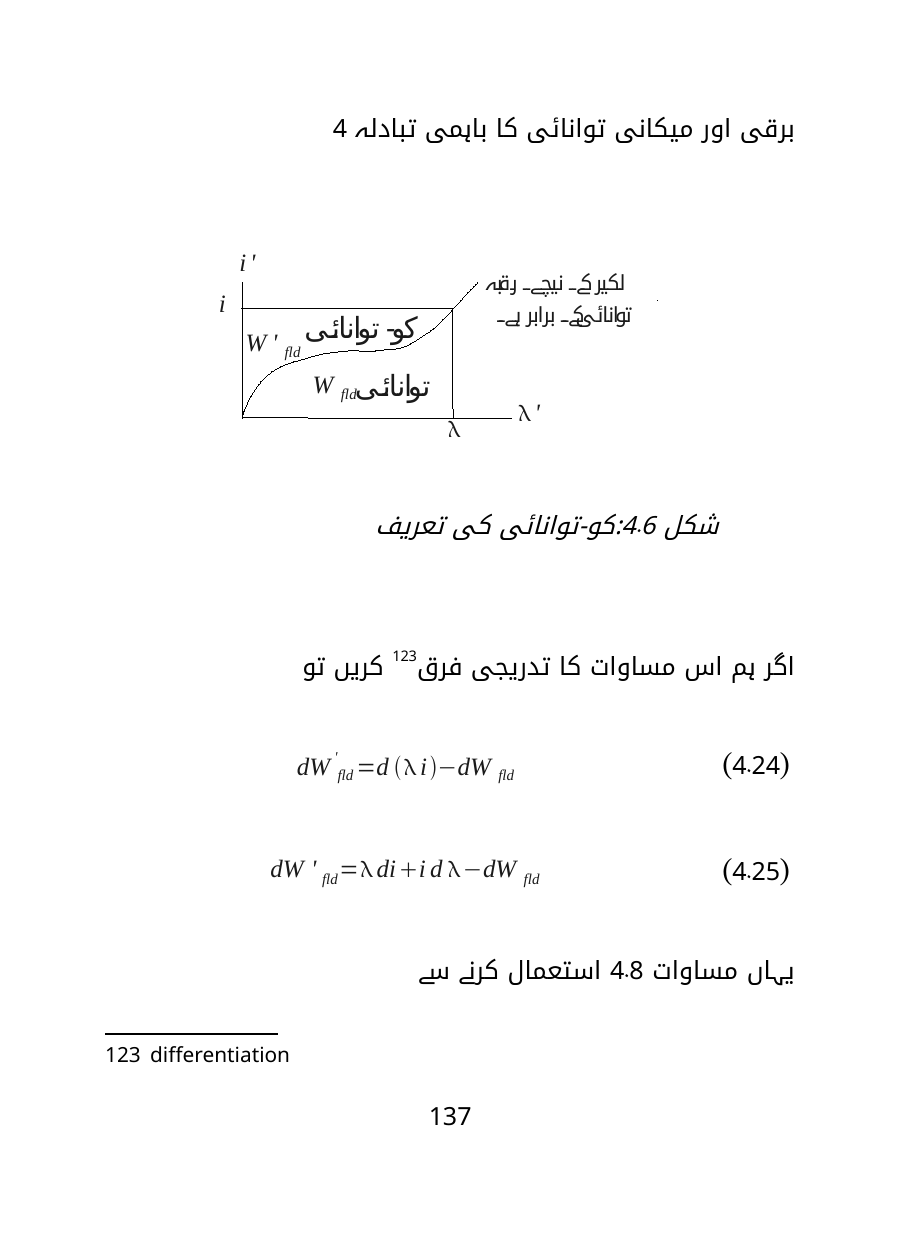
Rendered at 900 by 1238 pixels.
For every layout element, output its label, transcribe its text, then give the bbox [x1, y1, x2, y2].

table_header (4.24) [698, 737, 795, 808]
table_header [105, 737, 698, 808]
text differentiation [105, 1040, 795, 1068]
text اگر ہم اس مساوات کا تدریجی فرق کریں تو [105, 643, 795, 690]
table_header (4.25) [696, 842, 795, 913]
text شکل 4.6:کو-توانائی کی تعریف [182, 195, 718, 550]
table_header [105, 842, 696, 913]
text یہاں مساوات 4.8 استعمال کرنے سے [105, 948, 795, 995]
